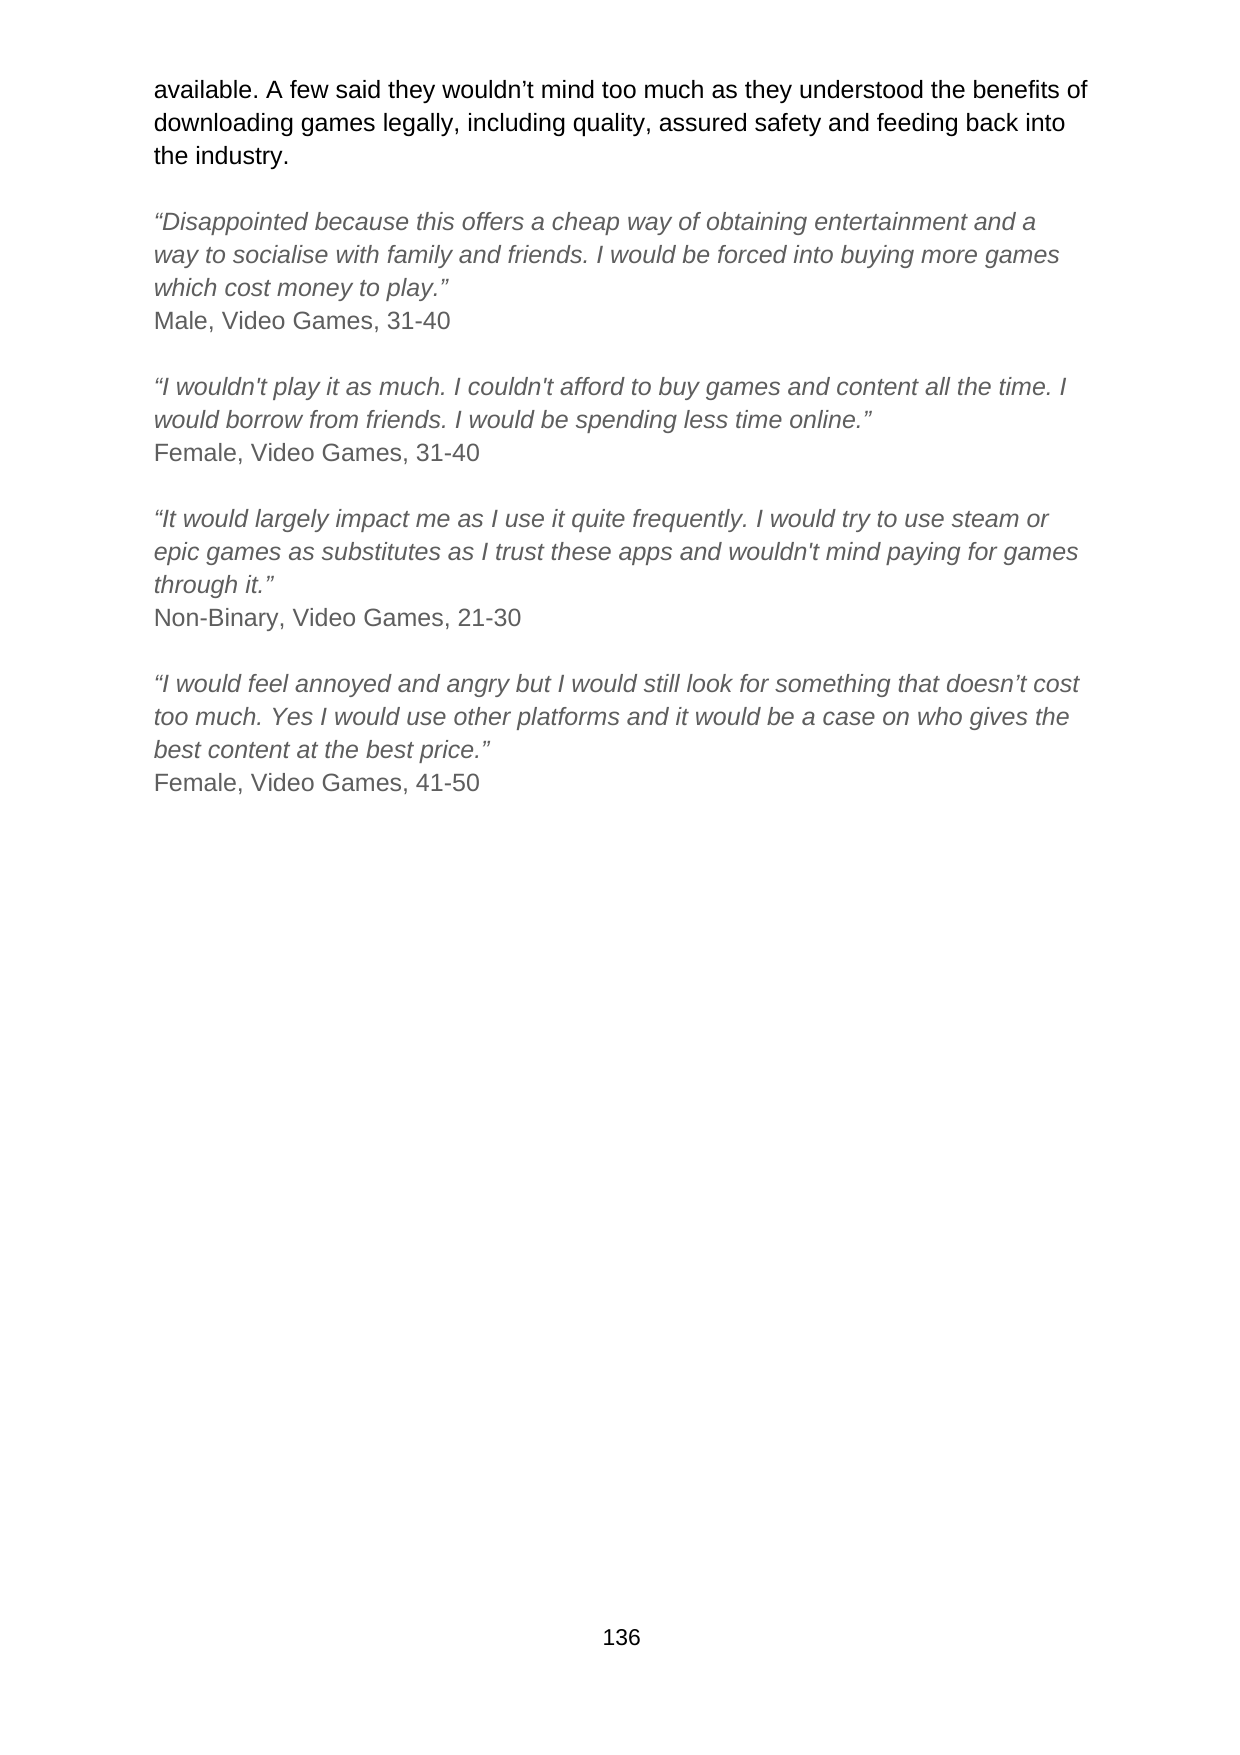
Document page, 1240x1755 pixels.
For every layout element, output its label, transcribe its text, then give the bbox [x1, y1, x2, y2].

text Non-Binary, Video Games, 21-30 [153, 603, 1089, 632]
text Male, Video Games, 31-40 [153, 306, 1089, 335]
text “I wouldn't play it as much. I couldn't afford to buy games and content all the time. I would borrow from friends. I would be spending less time online.” [153, 372, 1089, 434]
text “Disappointed because this offers a cheap way of obtaining entertainment and a way to socialise with family and friends. I would be forced into buying more games which cost money to play.” [153, 207, 1089, 302]
text Female, Video Games, 31-40 [153, 438, 1089, 467]
text “I would feel annoyed and angry but I would still look for something that doesn’t cost too much. Yes I would use other platforms and it would be a case on who gives the best content at the best price.” [153, 669, 1089, 764]
text Female, Video Games, 41-50 [153, 768, 1089, 797]
text available. A few said they wouldn’t mind too much as they understood the benefits of downloading games legally, including quality, assured safety and feeding back into the industry. [153, 75, 1089, 170]
text “It would largely impact me as I use it quite frequently. I would try to use steam or epic games as substitutes as I trust these apps and wouldn't mind paying for games through it.” [153, 504, 1089, 599]
